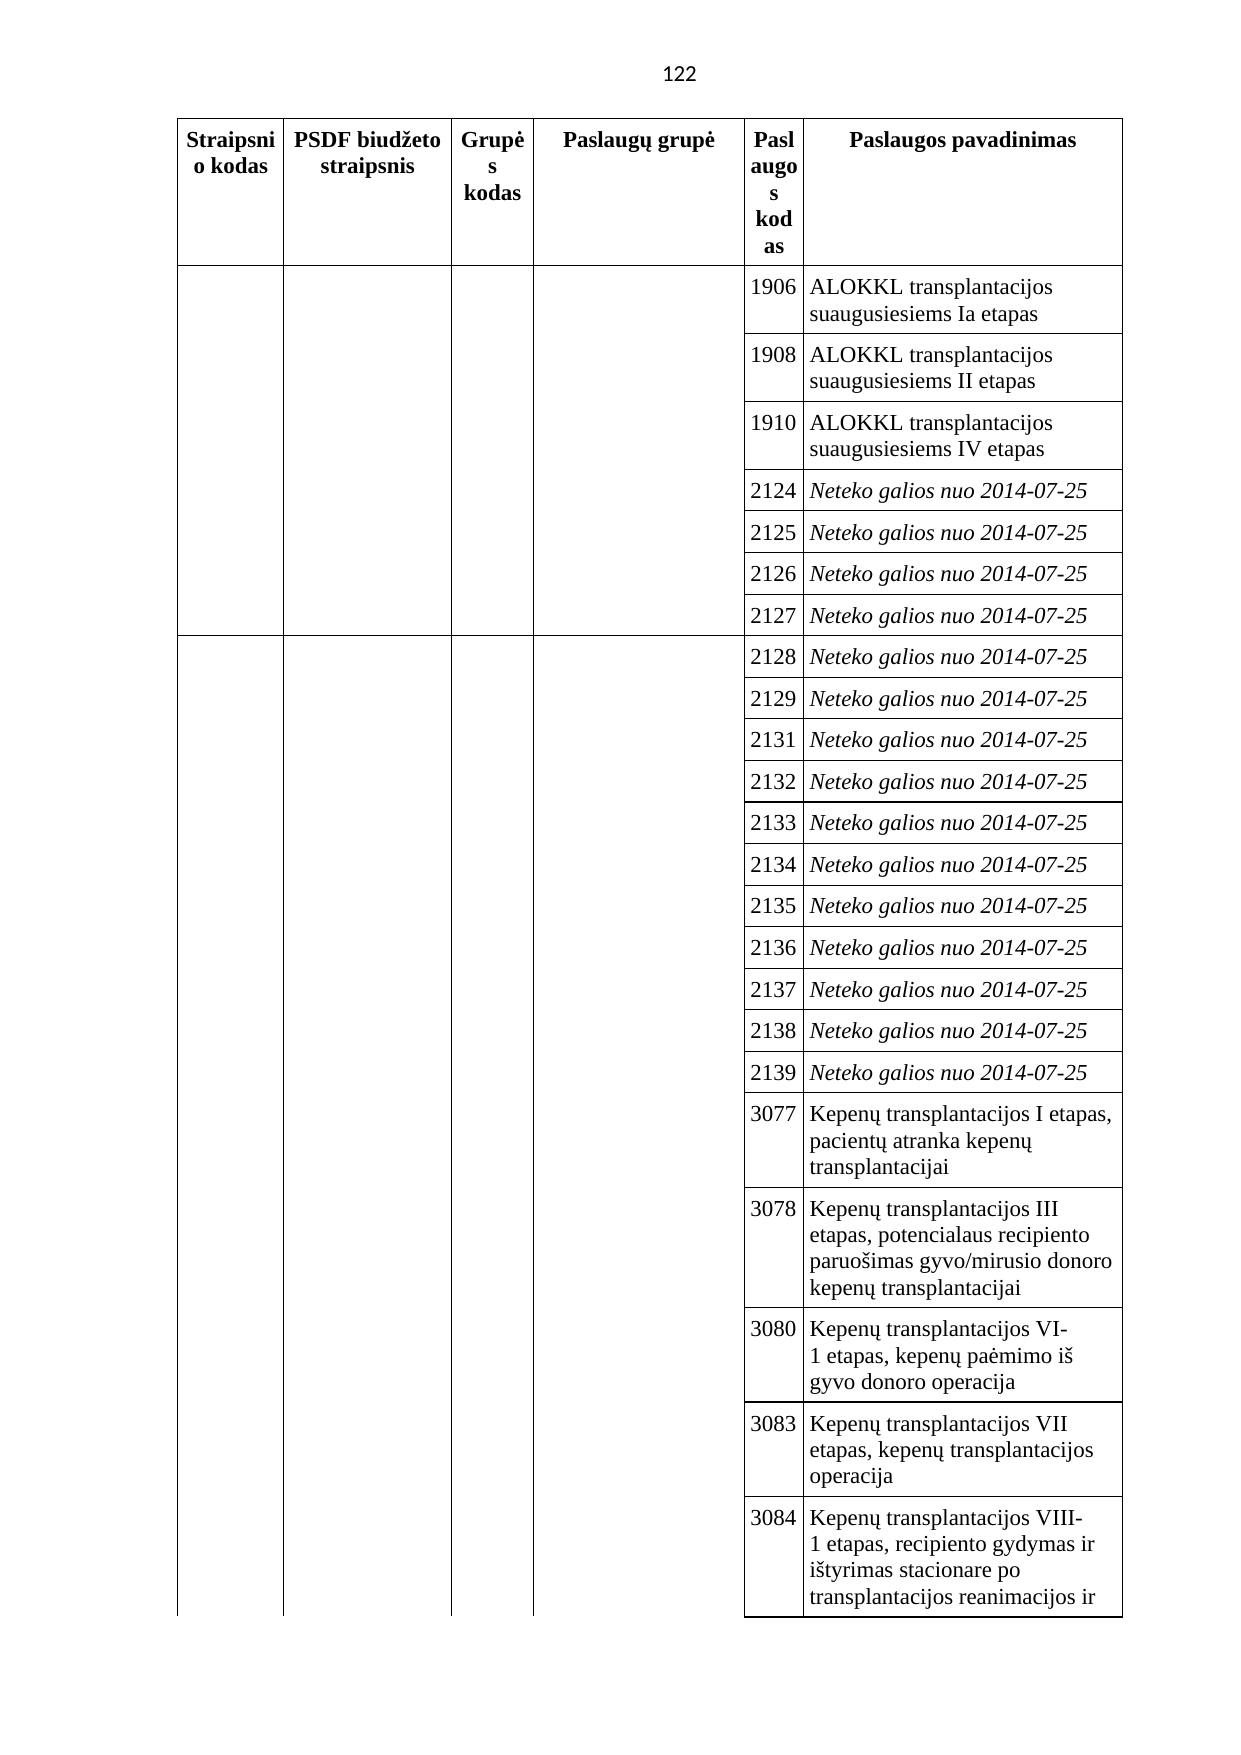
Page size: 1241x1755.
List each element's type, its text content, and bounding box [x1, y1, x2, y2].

table_cell [534, 1051, 744, 1092]
table_cell Kepenų transplantacijos VII etapas, kepenų transplantacijos operacija [804, 1403, 1122, 1496]
table_cell ALOKKL transplantacijos suaugusiesiems IV etapas [804, 402, 1122, 469]
table_cell 2135 [745, 886, 803, 926]
table_cell [452, 1009, 533, 1051]
table_cell [284, 1187, 451, 1307]
table_cell [178, 677, 283, 718]
table_cell 1910 [745, 402, 803, 469]
table_cell 2126 [745, 553, 803, 593]
table_cell 2139 [745, 1052, 803, 1092]
table_cell 2134 [745, 844, 803, 884]
table_cell [178, 1187, 283, 1307]
table_cell [452, 718, 533, 760]
table_cell [284, 968, 451, 1009]
table_cell [534, 926, 744, 968]
table_cell [534, 266, 744, 552]
table_header Paslaugų grupė [534, 119, 744, 265]
table_cell 1906 [745, 266, 803, 333]
table_cell [452, 594, 533, 635]
table_cell 2124 [745, 470, 803, 510]
table_cell [178, 469, 283, 510]
table_cell [284, 677, 451, 718]
table_cell 3078 [745, 1188, 803, 1307]
table_cell Neteko galios nuo 2014-07-25 [804, 470, 1122, 510]
table_cell Neteko galios nuo 2014-07-25 [804, 511, 1122, 552]
table_cell [178, 968, 283, 1009]
table_cell 2127 [745, 595, 803, 635]
table_cell [452, 1187, 533, 1307]
table_cell [178, 1051, 283, 1092]
table_cell [178, 333, 283, 401]
table_cell 2133 [745, 803, 803, 843]
table_header PSDF biudžeto straipsnis [284, 119, 451, 265]
table_cell Neteko galios nuo 2014-07-25 [804, 595, 1122, 635]
table_cell [284, 401, 451, 469]
table_cell [178, 1401, 283, 1496]
table_cell 2136 [745, 927, 803, 968]
table_cell [178, 760, 283, 801]
table_cell [178, 843, 283, 884]
table_cell [534, 636, 744, 677]
table_cell [534, 1187, 744, 1307]
table_cell Neteko galios nuo 2014-07-25 [804, 761, 1122, 801]
table_cell ALOKKL transplantacijos suaugusiesiems II etapas [804, 334, 1122, 401]
table_cell ALOKKL transplantacijos suaugusiesiems Ia etapas [804, 266, 1122, 333]
table_cell [284, 636, 451, 677]
table_header Grupės kodas [452, 119, 533, 265]
table_cell [452, 801, 533, 843]
table_cell [452, 636, 533, 677]
table_cell [284, 594, 451, 635]
table_cell 3084 [745, 1497, 803, 1616]
table_cell 1908 [745, 334, 803, 401]
table_cell [534, 1307, 744, 1401]
table_cell [534, 1009, 744, 1051]
table_header Paslaugos kodas [745, 119, 803, 265]
table_cell [534, 760, 744, 801]
table_cell [534, 843, 744, 884]
table_cell Kepenų transplantacijos VIII-1 etapas, recipiento gydymas ir ištyrimas stacionare po transplantacijos reanimacijos ir [804, 1497, 1122, 1616]
table_cell 2137 [745, 969, 803, 1009]
table_cell Neteko galios nuo 2014-07-25 [804, 719, 1122, 760]
table_cell Neteko galios nuo 2014-07-25 [804, 803, 1122, 843]
table_cell [284, 843, 451, 884]
table_cell 2131 [745, 719, 803, 760]
table_cell [284, 1092, 451, 1187]
table_cell [178, 1092, 283, 1187]
table_cell [534, 801, 744, 843]
table_cell 2128 [745, 636, 803, 677]
table_cell [534, 885, 744, 926]
table_cell 2138 [745, 1010, 803, 1051]
table_cell [178, 885, 283, 926]
table_cell Neteko galios nuo 2014-07-25 [804, 844, 1122, 884]
table_header Straipsnio kodas [178, 119, 283, 265]
table_cell 2125 [745, 511, 803, 552]
table_cell [284, 469, 451, 510]
table_cell [178, 552, 283, 593]
table_cell [284, 1051, 451, 1092]
table_cell Neteko galios nuo 2014-07-25 [804, 886, 1122, 926]
table_cell [284, 801, 451, 843]
table_cell [284, 1307, 451, 1401]
table_header Paslaugos pavadinimas [804, 119, 1122, 265]
table_cell Kepenų transplantacijos III etapas, potencialaus recipiento paruošimas gyvo/mirusio donoro kepenų transplantacijai [804, 1188, 1122, 1307]
table_cell [452, 760, 533, 801]
table_cell [284, 1401, 451, 1496]
table_cell [452, 1092, 533, 1187]
table_cell [534, 968, 744, 1009]
table_cell [178, 1496, 283, 1616]
table_cell Kepenų transplantacijos VI-1 etapas, kepenų paėmimo iš gyvo donoro operacija [804, 1308, 1122, 1401]
table_cell [534, 1092, 744, 1187]
table_cell [284, 1009, 451, 1051]
table_cell [452, 552, 533, 593]
table_cell [452, 1496, 533, 1616]
table_cell 2129 [745, 678, 803, 718]
table_cell [534, 552, 744, 593]
table_cell [534, 1401, 744, 1496]
table_cell [178, 1307, 283, 1401]
table_cell [178, 594, 283, 635]
table_cell 3083 [745, 1403, 803, 1496]
table_cell Kepenų transplantacijos I etapas, pacientų atranka kepenų transplantacijai [804, 1093, 1122, 1187]
table_cell [452, 926, 533, 968]
table_cell 2132 [745, 761, 803, 801]
table_cell [452, 1051, 533, 1092]
table_cell [284, 760, 451, 801]
table_cell [178, 718, 283, 760]
table_cell Neteko galios nuo 2014-07-25 [804, 553, 1122, 593]
table_cell 3077 [745, 1093, 803, 1187]
table_cell [284, 552, 451, 593]
table_cell [452, 677, 533, 718]
table_cell [178, 1009, 283, 1051]
table_cell [284, 718, 451, 760]
table_cell 3080 [745, 1308, 803, 1401]
table_cell Neteko galios nuo 2014-07-25 [804, 927, 1122, 968]
table_cell [452, 885, 533, 926]
table_cell Neteko galios nuo 2014-07-25 [804, 969, 1122, 1009]
table_cell [284, 333, 451, 401]
table_cell [452, 843, 533, 884]
table_cell [284, 510, 451, 552]
table_cell [284, 266, 451, 333]
table_cell Neteko galios nuo 2014-07-25 [804, 1052, 1122, 1092]
table_cell [178, 266, 283, 333]
table_cell [284, 1496, 451, 1616]
table_cell [178, 401, 283, 469]
table_cell [452, 1401, 533, 1496]
table_cell [178, 926, 283, 968]
table_cell [534, 1496, 744, 1616]
table_cell [284, 885, 451, 926]
table_cell Neteko galios nuo 2014-07-25 [804, 678, 1122, 718]
table_cell [452, 1307, 533, 1401]
table_cell Neteko galios nuo 2014-07-25 [804, 1010, 1122, 1051]
table_cell [178, 510, 283, 552]
table_cell [178, 636, 283, 677]
table_cell [178, 801, 283, 843]
table_cell [534, 594, 744, 635]
table_cell [284, 926, 451, 968]
table_cell [452, 968, 533, 1009]
table_cell [452, 266, 533, 552]
table_cell [534, 677, 744, 718]
table_cell [534, 718, 744, 760]
table_cell Neteko galios nuo 2014-07-25 [804, 636, 1122, 677]
